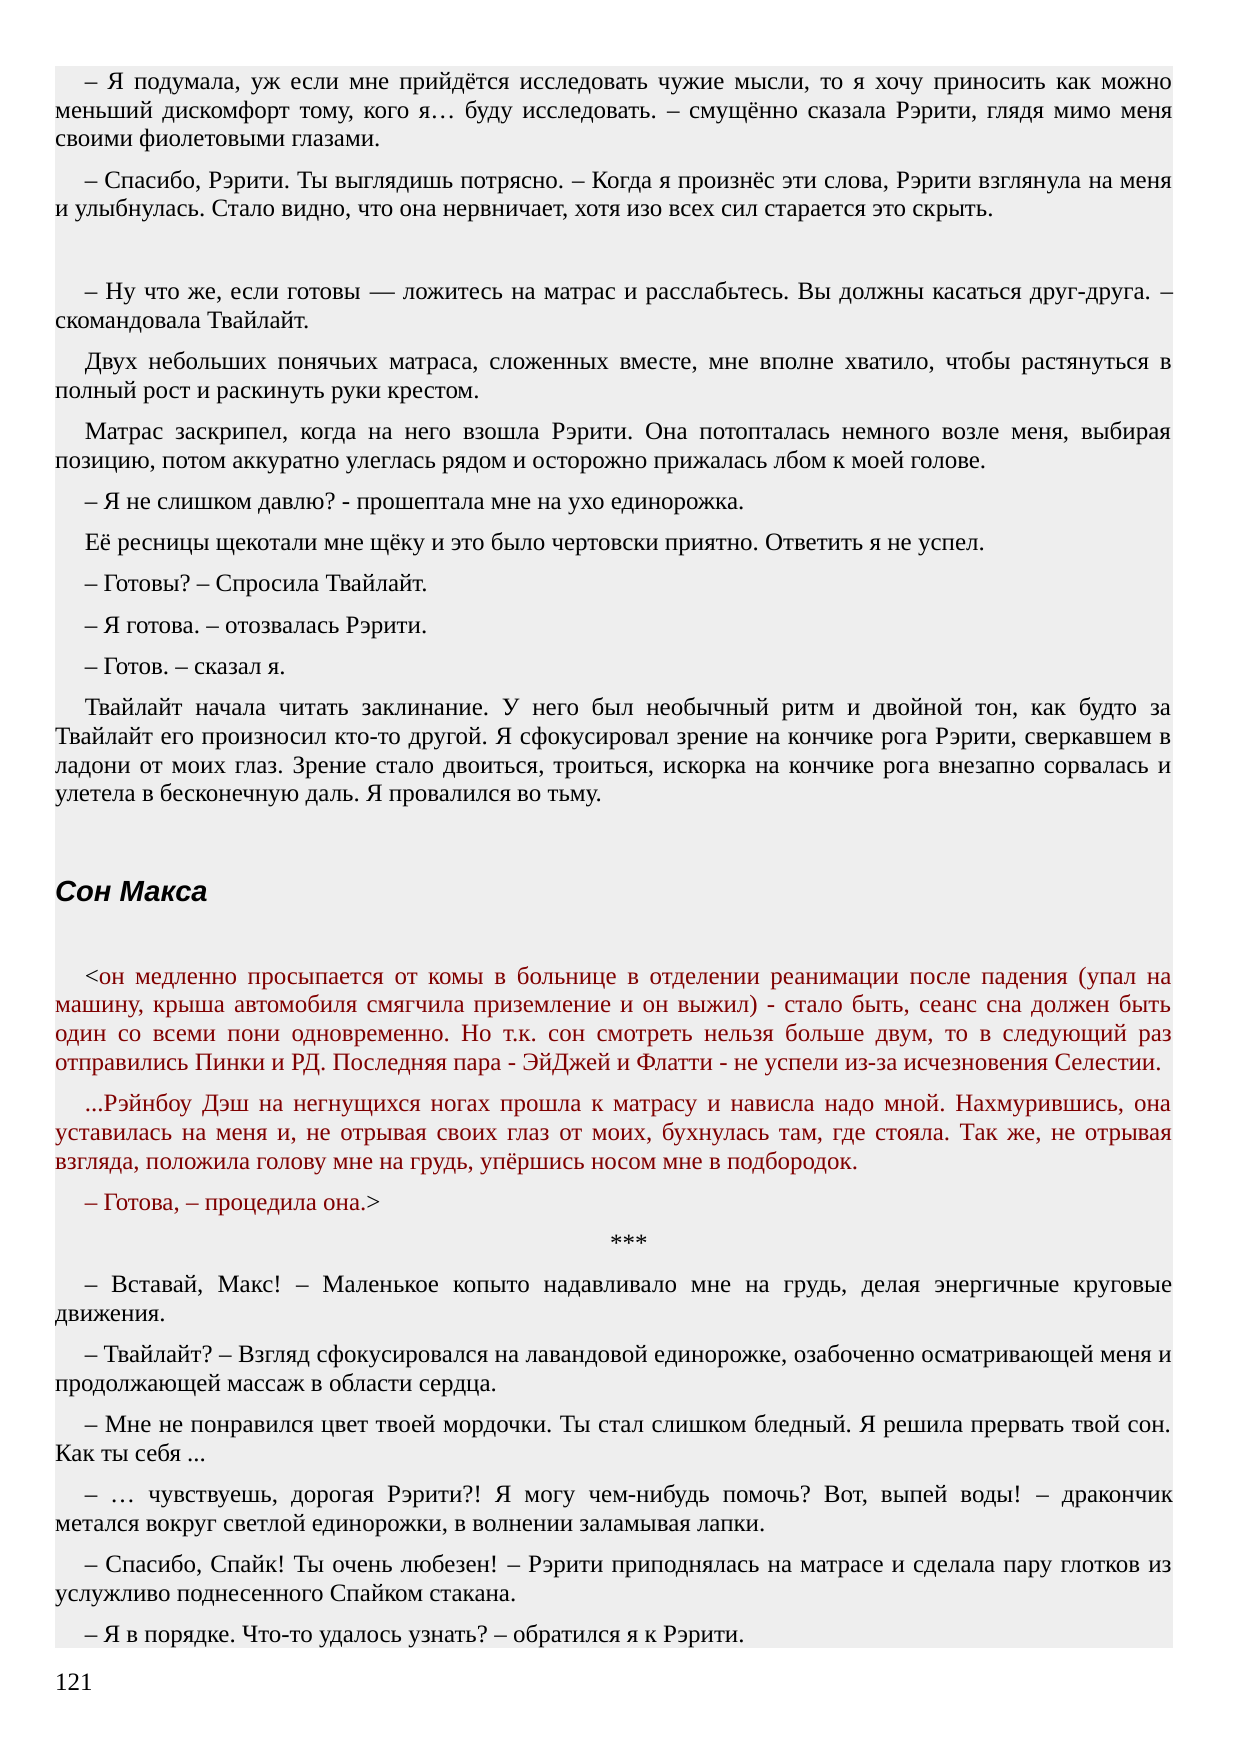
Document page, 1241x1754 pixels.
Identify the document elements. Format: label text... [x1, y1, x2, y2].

text <он медленно просыпается от комы в больнице в отделении реанимации после падения (упал на машину, крыша автомобиля смягчила приземление и он выжил) - стало быть, сеанс сна должен быть один со всеми пони одновременно. Но т.к. сон смотреть нельзя больше двум, то в следующий раз отправились Пинки и РД. Последняя пара - ЭйДжей и Флатти - не успели из-за исчезновения Селестии. [55, 961, 1173, 1076]
text Её ресницы щекотали мне щёку и это было чертовски приятно. Ответить я не успел. [55, 527, 1173, 556]
text – Готова, – процедила она.> [55, 1187, 1173, 1216]
text – Я готова. – отозвалась Рэрити. [55, 610, 1173, 638]
text *** [55, 1228, 1173, 1257]
text – Спасибо, Рэрити. Ты выглядишь потрясно. – Когда я произнёс эти слова, Рэрити взглянула на меня и улыбнулась. Стало видно, что она нервничает, хотя изо всех сил старается это скрыть. [55, 165, 1173, 222]
text Двух небольших понячьих матраса, сложенных вместе, мне вполне хватило, чтобы растянуться в полный рост и раскинуть руки крестом. [55, 346, 1173, 403]
text – Твайлайт? – Взгляд сфокусировался на лавандовой единорожке, озабоченно осматривающей меня и продолжающей массаж в области сердца. [55, 1339, 1173, 1397]
text Твайлайт начала читать заклинание. У него был необычный ритм и двойной тон, как будто за Твайлайт его произносил кто-то другой. Я сфокусировал зрение на кончике рога Рэрити, сверкавшем в ладони от моих глаз. Зрение стало двоиться, троиться, искорка на кончике рога внезапно сорвалась и улетела в бесконечную даль. Я провалился во тьму. [55, 692, 1173, 807]
subtitle Сон Макса [55, 873, 1173, 907]
text – Мне не понравился цвет твоей мордочки. Ты стал слишком бледный. Я решила прервать твой сон. Как ты себя ... [55, 1409, 1173, 1467]
text – Я подумала, уж если мне прийдётся исследовать чужие мысли, то я хочу приносить как можно меньший дискомфорт тому, кого я… буду исследовать. – смущённо сказала Рэрити, глядя мимо меня своими фиолетовыми глазами. [55, 66, 1173, 152]
text – Готов. – сказал я. [55, 651, 1173, 680]
text – Я не слишком давлю? - прошептала мне на ухо единорожка. [55, 486, 1173, 515]
text – Ну что же, если готовы — ложитесь на матрас и расслабьтесь. Вы должны касаться друг-друга. – скомандовала Твайлайт. [55, 276, 1173, 333]
text – … чувствуешь, дорогая Рэрити?! Я могу чем-нибудь помочь? Вот, выпей воды! – дракончик метался вокруг светлой единорожки, в волнении заламывая лапки. [55, 1479, 1173, 1537]
text Матрас заскрипел, когда на него взошла Рэрити. Она потопталась немного возле меня, выбирая позицию, потом аккуратно улеглась рядом и осторожно прижалась лбом к моей голове. [55, 416, 1173, 473]
text – Я в порядке. Что-то удалось узнать? – обратился я к Рэрити. [55, 1619, 1173, 1648]
text – Готовы? – Спросила Твайлайт. [55, 568, 1173, 597]
text – Спасибо, Спайк! Ты очень любезен! – Рэрити приподнялась на матрасе и сделала пару глотков из услужливо поднесенного Спайком стакана. [55, 1549, 1173, 1607]
text ...Рэйнбоу Дэш на негнущихся ногах прошла к матрасу и нависла надо мной. Нахмурившись, она уставилась на меня и, не отрывая своих глаз от моих, бухнулась там, где стояла. Так же, не отрывая взгляда, положила голову мне на грудь, упёршись носом мне в подбородок. [55, 1088, 1173, 1174]
text – Вставай, Макс! – Маленькое копыто надавливало мне на грудь, делая энергичные круговые движения. [55, 1269, 1173, 1327]
